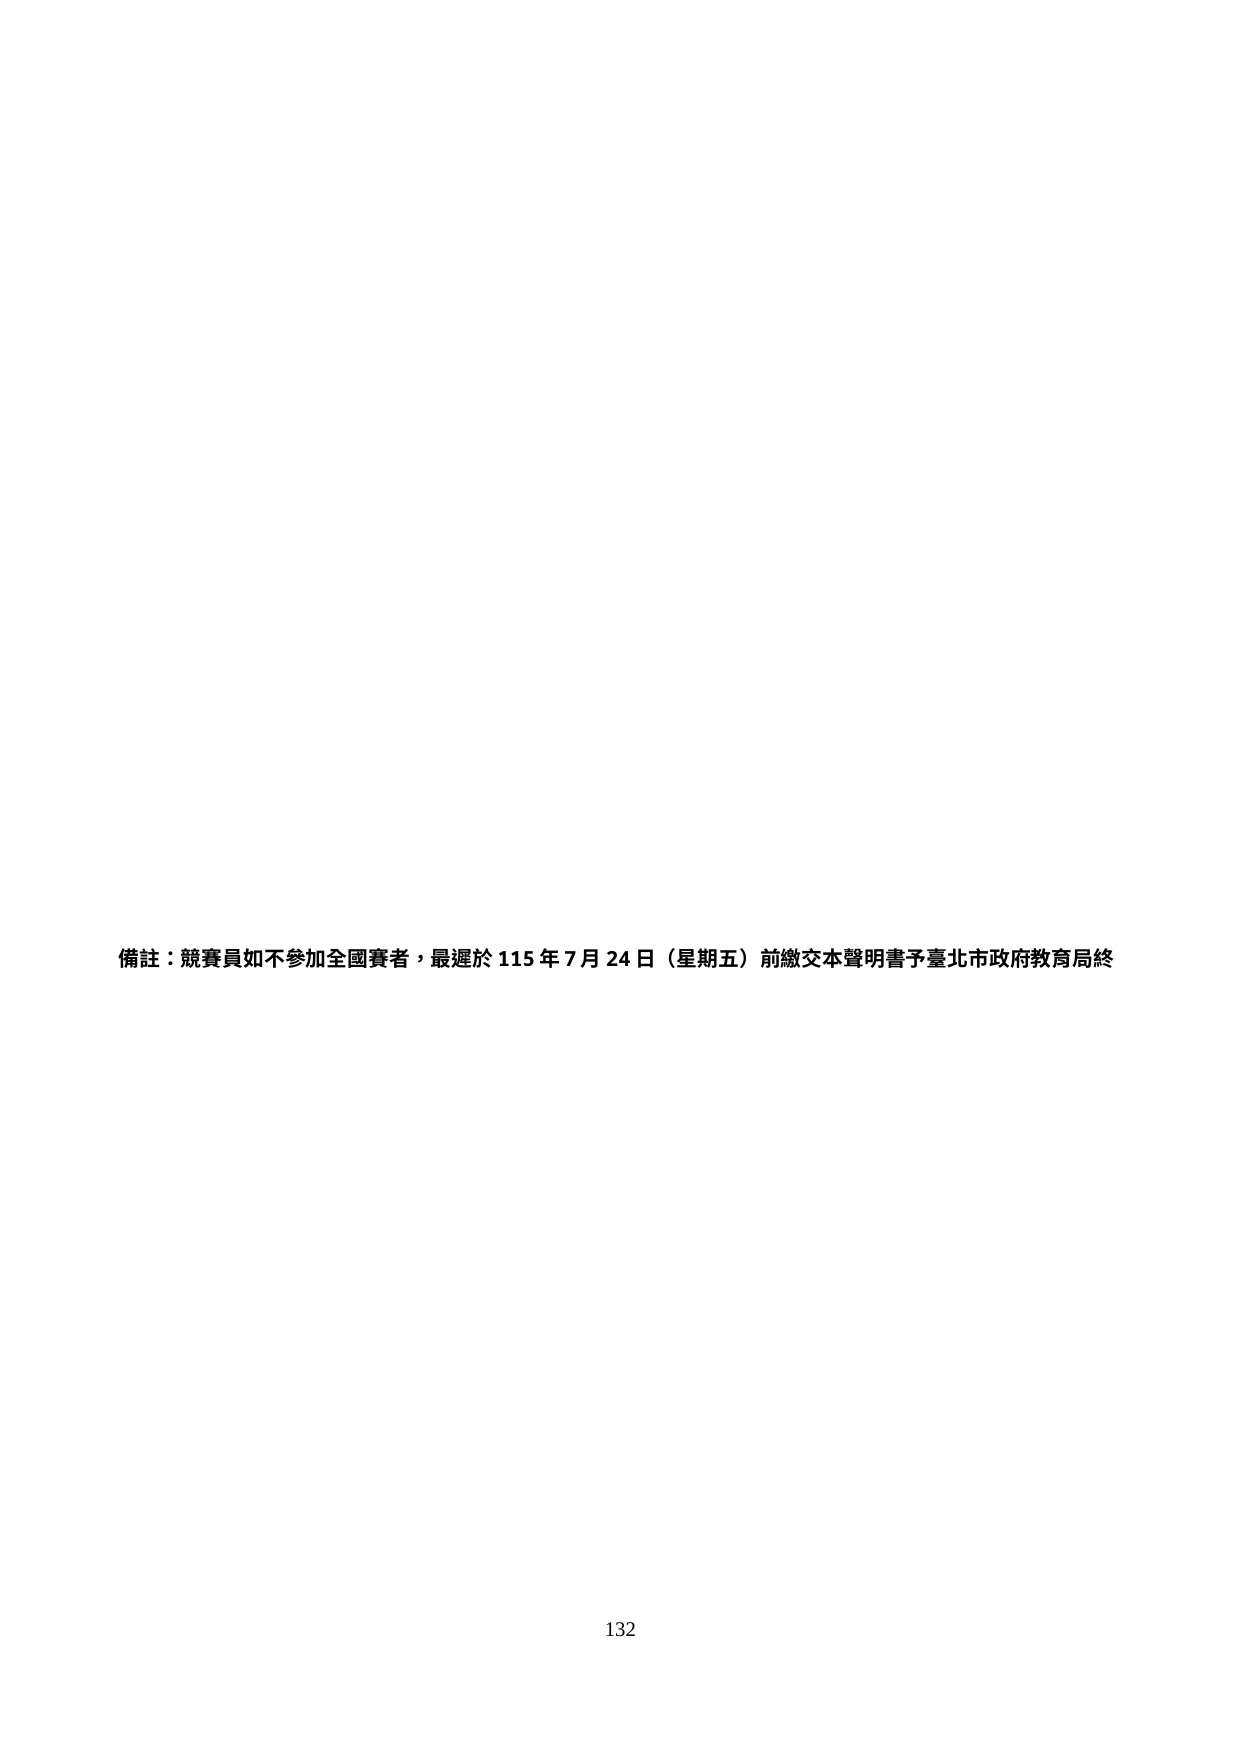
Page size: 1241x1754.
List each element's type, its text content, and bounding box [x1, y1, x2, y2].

text 備註：競賽員如不參加全國賽者，最遲於115年7月24日（星期五）前繳交本聲明書予臺北市政府教育局終 [118, 915, 1122, 978]
